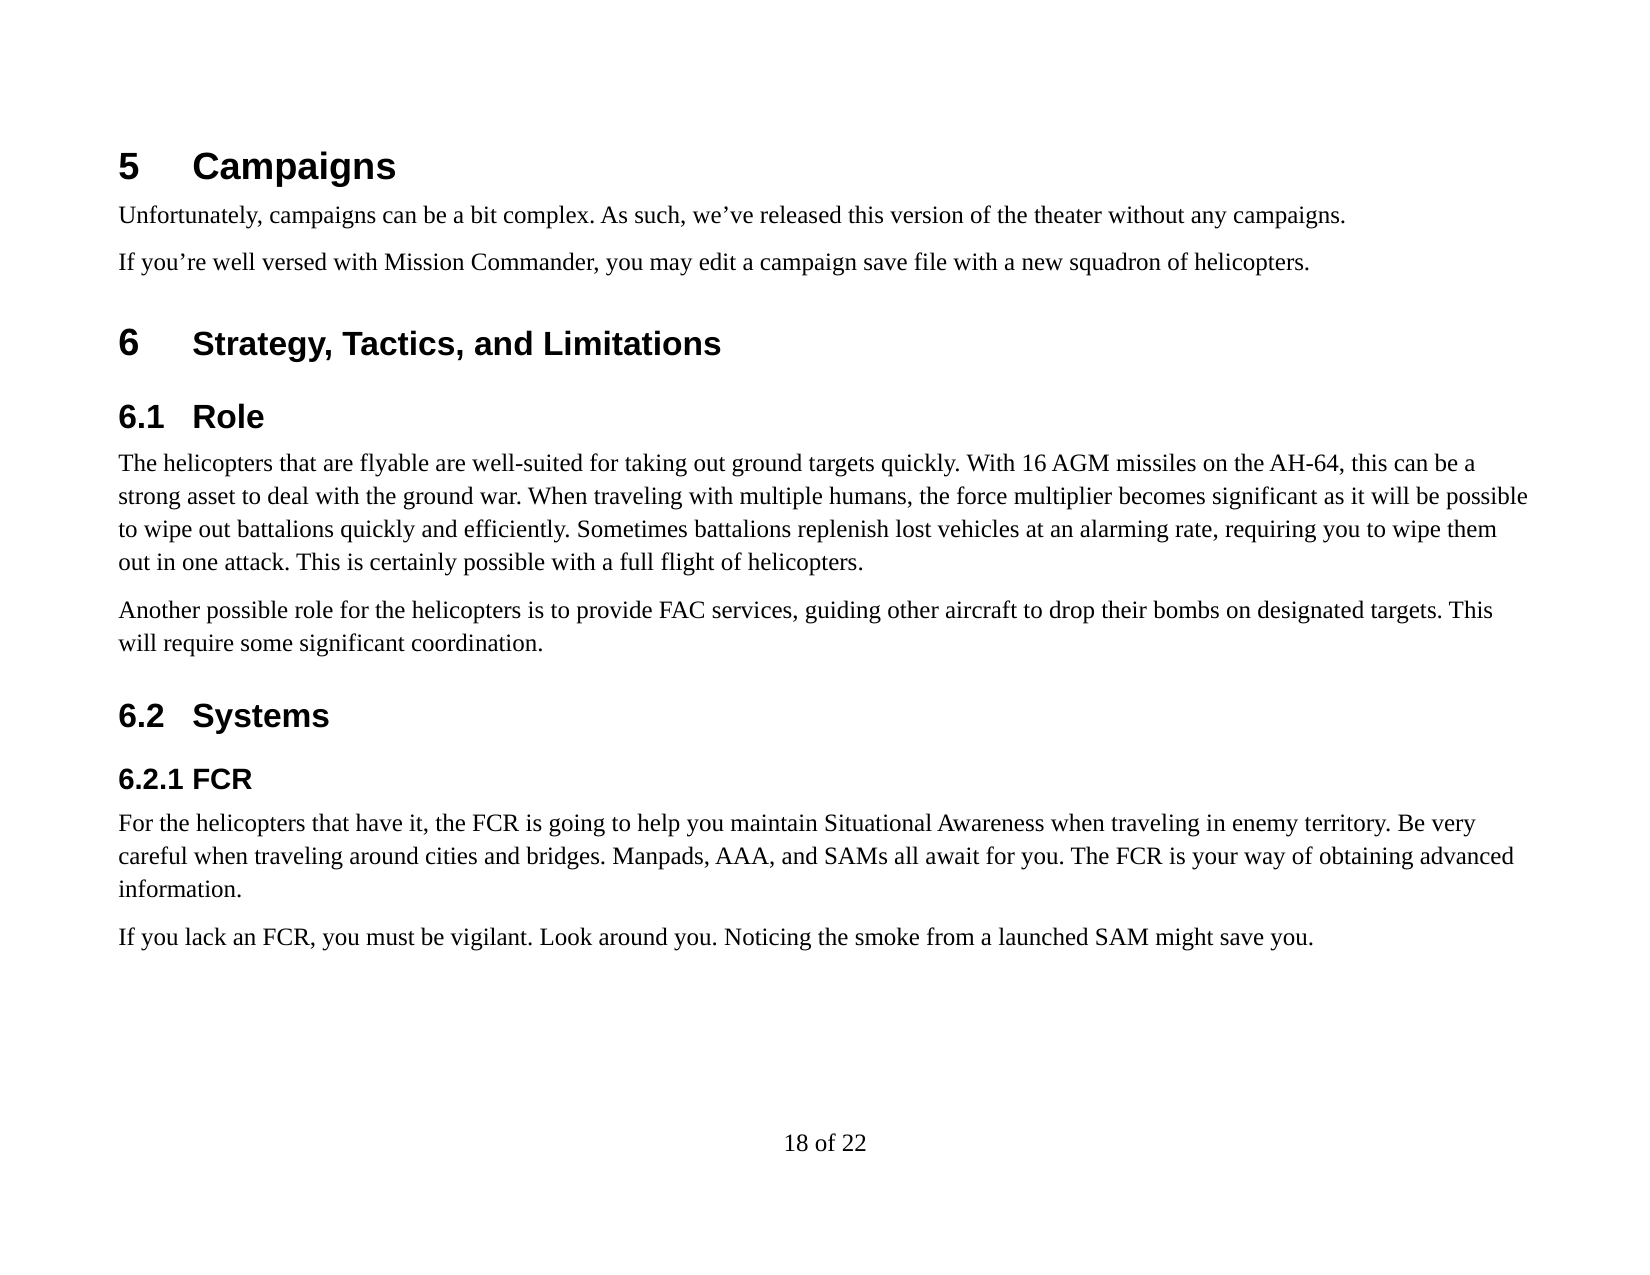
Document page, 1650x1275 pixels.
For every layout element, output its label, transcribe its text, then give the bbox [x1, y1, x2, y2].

text If you’re well versed with Mission Commander, you may edit a campaign save file with a new squadron of helicopters. [118, 247, 1532, 276]
subtitle Systems [118, 696, 1532, 735]
subtitle Campaigns [118, 143, 1532, 187]
text If you lack an FCR, you must be vigilant. Look around you. Noticing the smoke from a launched SAM might save you. [118, 922, 1532, 951]
text Another possible role for the helicopters is to provide FAC services, guiding other aircraft to drop their bombs on designated targets. This will require some significant coordination. [118, 595, 1532, 656]
subtitle FCR [118, 762, 1532, 796]
text For the helicopters that have it, the FCR is going to help you maintain Situational Awareness when traveling in enemy territory. Be very careful when traveling around cities and bridges. Manpads, AAA, and SAMs all await for you. The FCR is your way of obtaining advanced information. [118, 808, 1532, 903]
subtitle Role [118, 397, 1532, 436]
text Unfortunately, campaigns can be a bit complex. As such, we’ve released this version of the theater without any campaigns. [118, 200, 1532, 228]
text The helicopters that are flyable are well-suited for taking out ground targets quickly. With 16 AGM missiles on the AH-64, this can be a strong asset to deal with the ground war. When traveling with multiple humans, the force multiplier becomes significant as it will be possible to wipe out battalions quickly and efficiently. Sometimes battalions replenish lost vehicles at an alarming rate, requiring you to wipe them out in one attack. This is certainly possible with a full flight of helicopters. [118, 448, 1532, 576]
subtitle Strategy, Tactics, and Limitations [118, 320, 1532, 363]
